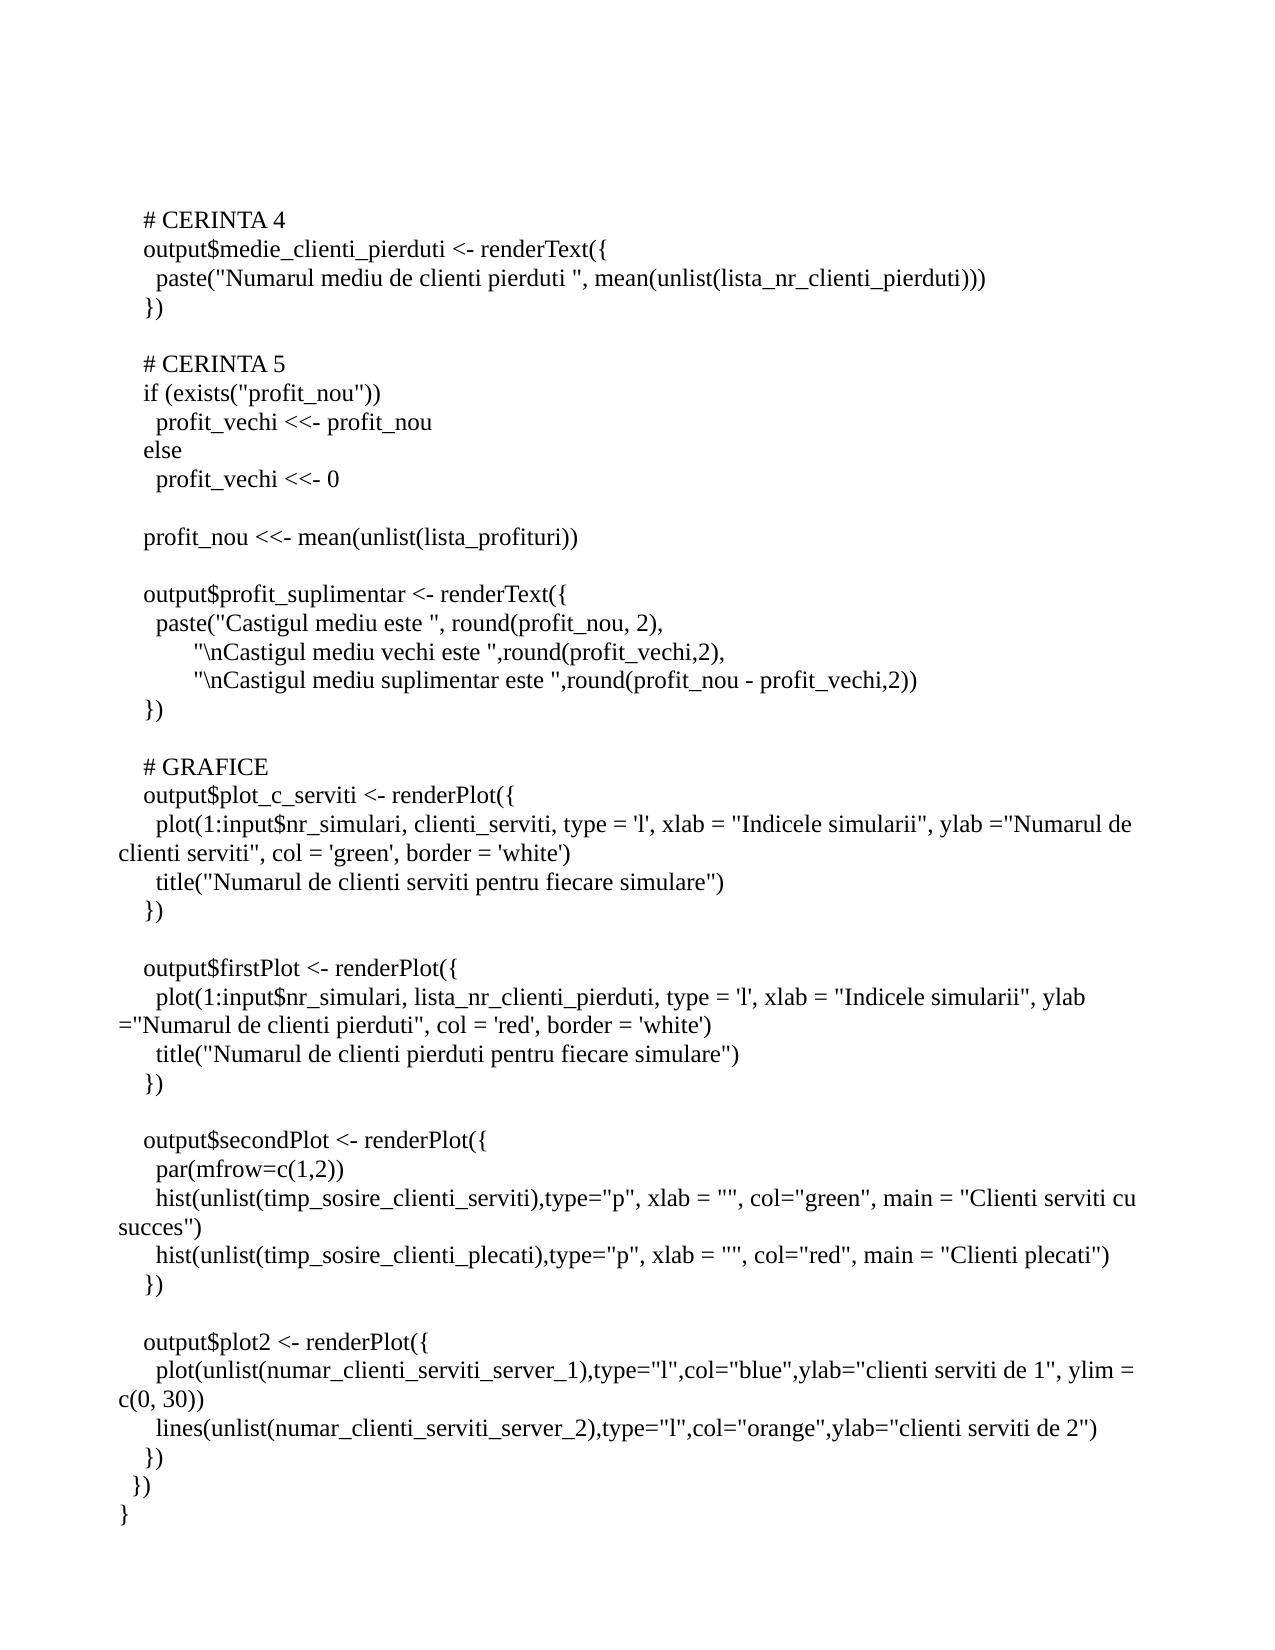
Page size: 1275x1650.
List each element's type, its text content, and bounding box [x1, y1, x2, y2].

text }) [118, 1068, 1157, 1097]
text paste("Castigul mediu este ", round(profit_nou, 2), [118, 608, 1157, 637]
text hist(unlist(timp_sosire_clienti_plecati),type="p", xlab = "", col="red", main = "Clienti plecati") [118, 1241, 1157, 1269]
text else [118, 436, 1157, 464]
text profit_vechi <<- 0 [118, 464, 1157, 493]
text title("Numarul de clienti pierduti pentru fiecare simulare") [118, 1039, 1157, 1068]
text }) [118, 1442, 1157, 1471]
text profit_vechi <<- profit_nou [118, 407, 1157, 436]
text }) [118, 694, 1157, 723]
text plot(1:input$nr_simulari, clienti_serviti, type = 'l', xlab = "Indicele simularii", ylab ="Numarul de clienti serviti", col = 'green', border = 'white') [118, 809, 1157, 867]
text hist(unlist(timp_sosire_clienti_serviti),type="p", xlab = "", col="green", main = "Clienti serviti cu succes") [118, 1183, 1157, 1241]
text "\nCastigul mediu vechi este ",round(profit_vechi,2), [118, 637, 1157, 666]
text output$secondPlot <- renderPlot({ [118, 1126, 1157, 1154]
text title("Numarul de clienti serviti pentru fiecare simulare") [118, 867, 1157, 896]
text output$profit_suplimentar <- renderText({ [118, 579, 1157, 608]
text } [118, 1499, 1157, 1528]
text # GRAFICE [118, 752, 1157, 781]
text if (exists("profit_nou")) [118, 378, 1157, 407]
text output$plot2 <- renderPlot({ [118, 1327, 1157, 1356]
text output$plot_c_serviti <- renderPlot({ [118, 781, 1157, 809]
text lines(unlist(numar_clienti_serviti_server_2),type="l",col="orange",ylab="clienti serviti de 2") [118, 1413, 1157, 1442]
text output$firstPlot <- renderPlot({ [118, 953, 1157, 982]
text profit_nou <<- mean(unlist(lista_profituri)) [118, 522, 1157, 551]
text plot(1:input$nr_simulari, lista_nr_clienti_pierduti, type = 'l', xlab = "Indicele simularii", ylab ="Numarul de clienti pierduti", col = 'red', border = 'white') [118, 982, 1157, 1039]
text # CERINTA 4 [118, 206, 1157, 234]
text # CERINTA 5 [118, 349, 1157, 378]
text plot(unlist(numar_clienti_serviti_server_1),type="l",col="blue",ylab="clienti serviti de 1", ylim = c(0, 30)) [118, 1356, 1157, 1413]
text output$medie_clienti_pierduti <- renderText({ [118, 234, 1157, 263]
text }) [118, 1269, 1157, 1298]
text par(mfrow=c(1,2)) [118, 1154, 1157, 1183]
text }) [118, 896, 1157, 924]
text }) [118, 292, 1157, 321]
text paste("Numarul mediu de clienti pierduti ", mean(unlist(lista_nr_clienti_pierduti))) [118, 263, 1157, 292]
text "\nCastigul mediu suplimentar este ",round(profit_nou - profit_vechi,2)) [118, 666, 1157, 694]
text }) [118, 1471, 1157, 1499]
